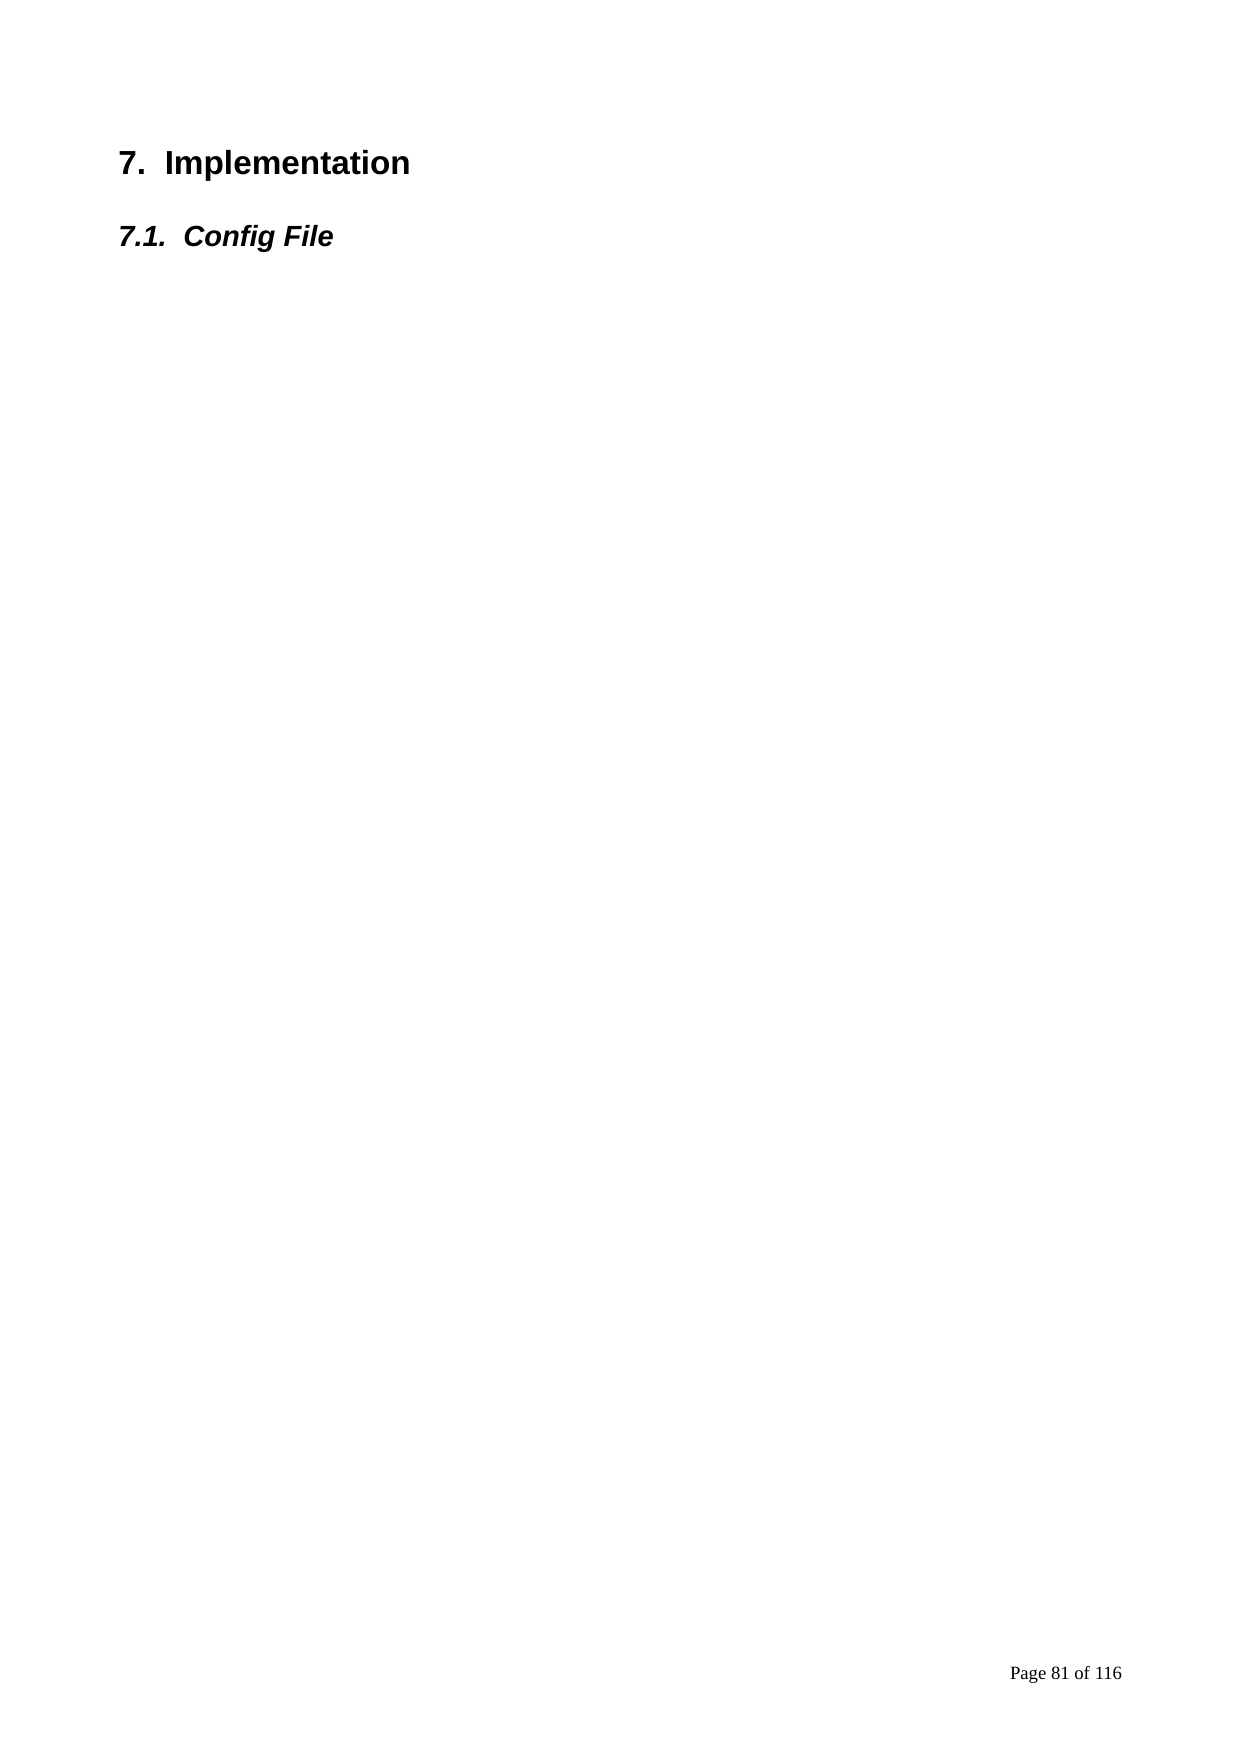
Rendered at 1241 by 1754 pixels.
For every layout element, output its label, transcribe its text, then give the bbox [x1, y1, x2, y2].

subtitle Config File [118, 219, 1122, 253]
subtitle Implementation [118, 143, 1122, 182]
